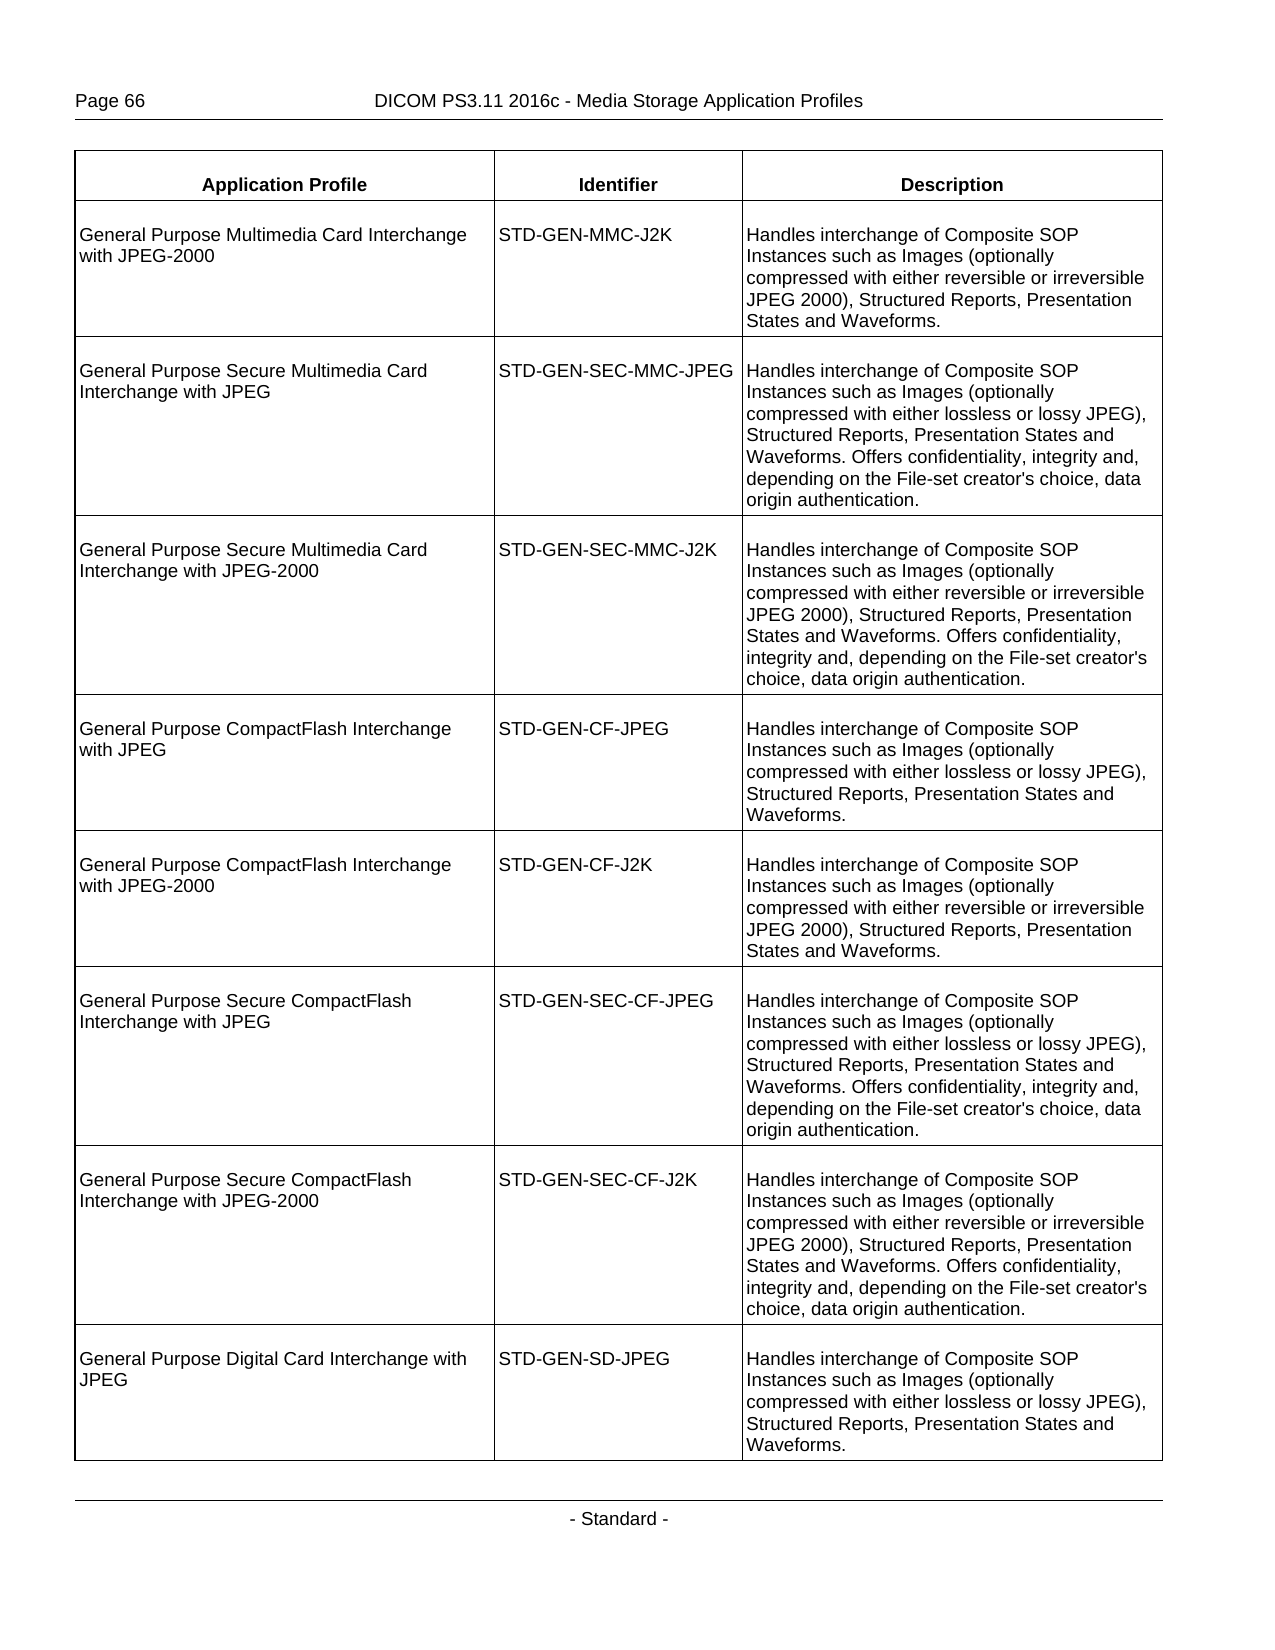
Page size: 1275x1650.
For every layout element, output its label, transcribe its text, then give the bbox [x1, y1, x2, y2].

table_cell STD-GEN-CF-J2K [495, 831, 742, 966]
table_cell Handles interchange of Composite SOP Instances such as Images (optionally compressed with either lossless or lossy JPEG), Structured Reports, Presentation States and Waveforms. Offers confidentiality, integrity and, depending on the File-set creator's choice, data origin authentication. [743, 337, 1162, 515]
table_cell STD-GEN-SEC-MMC-J2K [495, 516, 742, 694]
table_cell General Purpose CompactFlash Interchange with JPEG [76, 695, 494, 830]
table_cell General Purpose Digital Card Interchange with JPEG [76, 1325, 494, 1460]
table_cell STD-GEN-SEC-CF-JPEG [495, 967, 742, 1145]
table_cell STD-GEN-SEC-MMC-JPEG [495, 337, 742, 515]
table_cell General Purpose Secure Multimedia Card Interchange with JPEG-2000 [76, 516, 494, 694]
table_cell Handles interchange of Composite SOP Instances such as Images (optionally compressed with either reversible or irreversible JPEG 2000), Structured Reports, Presentation States and Waveforms. Offers confidentiality, integrity and, depending on the File-set creator's choice, data origin authentication. [743, 1146, 1162, 1324]
table_header Identifier [495, 151, 742, 200]
table_cell General Purpose Secure CompactFlash Interchange with JPEG-2000 [76, 1146, 494, 1324]
table_cell STD-GEN-CF-JPEG [495, 695, 742, 830]
table_cell General Purpose Secure Multimedia Card Interchange with JPEG [76, 337, 494, 515]
table_cell Handles interchange of Composite SOP Instances such as Images (optionally compressed with either reversible or irreversible JPEG 2000), Structured Reports, Presentation States and Waveforms. [743, 201, 1162, 336]
table_cell STD-GEN-MMC-J2K [495, 201, 742, 336]
table_cell STD-GEN-SEC-CF-J2K [495, 1146, 742, 1324]
table_cell Handles interchange of Composite SOP Instances such as Images (optionally compressed with either reversible or irreversible JPEG 2000), Structured Reports, Presentation States and Waveforms. Offers confidentiality, integrity and, depending on the File-set creator's choice, data origin authentication. [743, 516, 1162, 694]
table_cell Handles interchange of Composite SOP Instances such as Images (optionally compressed with either lossless or lossy JPEG), Structured Reports, Presentation States and Waveforms. Offers confidentiality, integrity and, depending on the File-set creator's choice, data origin authentication. [743, 967, 1162, 1145]
table_cell Handles interchange of Composite SOP Instances such as Images (optionally compressed with either reversible or irreversible JPEG 2000), Structured Reports, Presentation States and Waveforms. [743, 831, 1162, 966]
table_cell Handles interchange of Composite SOP Instances such as Images (optionally compressed with either lossless or lossy JPEG), Structured Reports, Presentation States and Waveforms. [743, 695, 1162, 830]
table_header Application Profile [76, 151, 494, 200]
table_cell Handles interchange of Composite SOP Instances such as Images (optionally compressed with either lossless or lossy JPEG), Structured Reports, Presentation States and Waveforms. [743, 1325, 1162, 1460]
table_cell General Purpose CompactFlash Interchange with JPEG-2000 [76, 831, 494, 966]
table_cell General Purpose Multimedia Card Interchange with JPEG-2000 [76, 201, 494, 336]
table_header Description [743, 151, 1162, 200]
table_cell General Purpose Secure CompactFlash Interchange with JPEG [76, 967, 494, 1145]
table_cell STD-GEN-SD-JPEG [495, 1325, 742, 1460]
